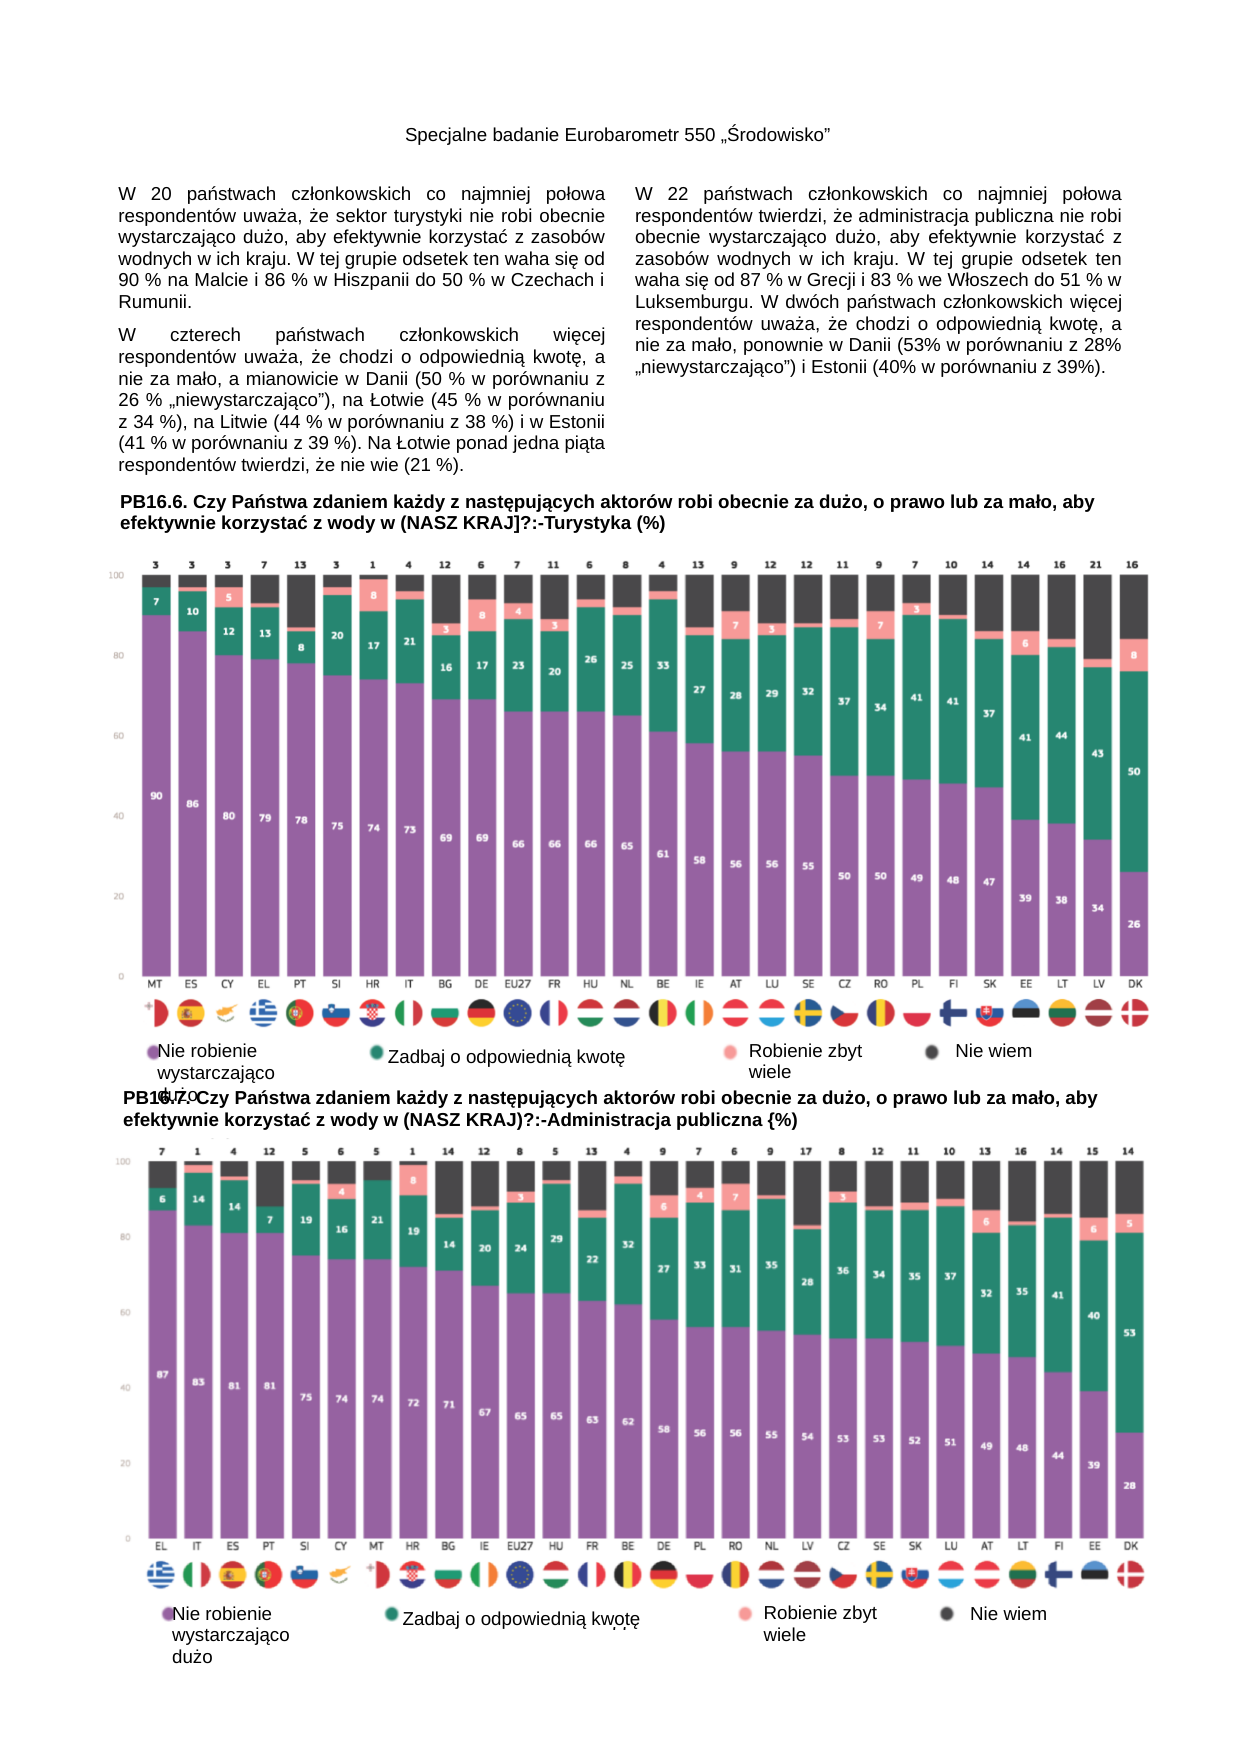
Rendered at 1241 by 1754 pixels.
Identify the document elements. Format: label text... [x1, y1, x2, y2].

text W 20 państwach członkowskich co najmniej połowa respondentów uważa, że sektor turystyki nie robi obecnie wystarczająco dużo, aby efektywnie korzystać z zasobów wodnych w ich kraju. W tej grupie odsetek ten waha się od 90 % na Malcie i 86 % w Hiszpanii do 50 % w Czechach i Rumunii. [118, 183, 605, 312]
text W 22 państwach członkowskich co najmniej połowa respondentów twierdzi, że administracja publiczna nie robi obecnie wystarczająco dużo, aby efektywnie korzystać z zasobów wodnych w ich kraju. W tej grupie odsetek ten waha się od 87 % w Grecji i 83 % we Włoszech do 51 % w Luksemburgu. W dwóch państwach członkowskich więcej respondentów uważa, że chodzi o odpowiednią kwotę, a nie za mało, ponownie w Danii (53% w porównaniu z 28% „niewystarczająco”) i Estonii (40% w porównaniu z 39%). [635, 183, 1122, 377]
picture [152, 1603, 956, 1627]
picture [137, 1041, 941, 1066]
picture [100, 554, 1157, 1034]
text W czterech państwach członkowskich więcej respondentów uważa, że chodzi o odpowiednią kwotę, a nie za mało, a mianowicie w Danii (50 % w porównaniu z 26 % „niewystarczająco”), na Łotwie (45 % w porównaniu z 34 %), na Litwie (44 % w porównaniu z 38 %) i w Estonii (41 % w porównaniu z 39 %). Na Łotwie ponad jedna piąta respondentów twierdzi, że nie wie (21 %). [118, 324, 605, 475]
picture [108, 1138, 1148, 1595]
